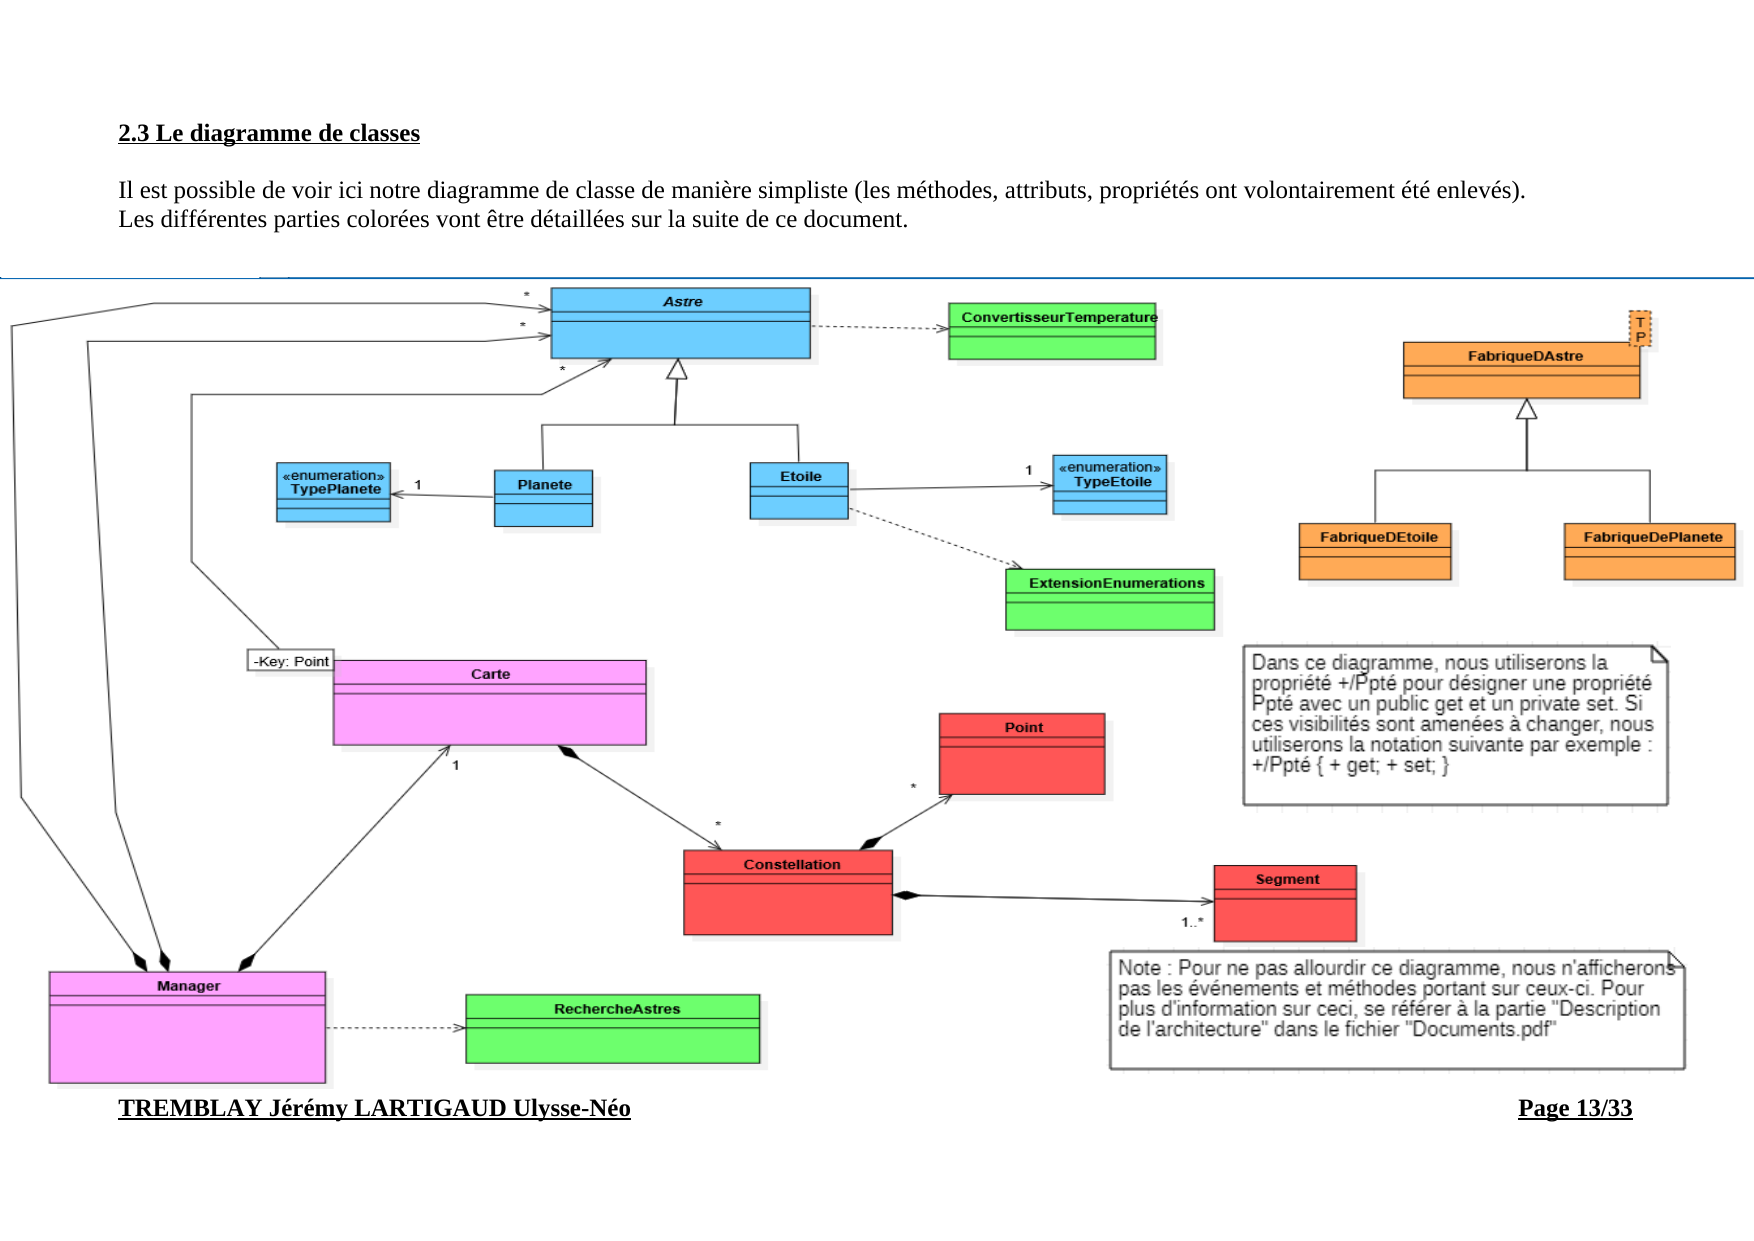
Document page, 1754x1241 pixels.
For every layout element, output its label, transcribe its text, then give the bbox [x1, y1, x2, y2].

text Il est possible de voir ici notre diagramme de classe de manière simpliste (les méthodes, attributs, propriétés ont volontairement été enlevés). [118, 176, 1636, 204]
text 2.3 Le diagramme de classes [118, 118, 1636, 147]
picture [0, 277, 1754, 1089]
text Les différentes parties colorées vont être détaillées sur la suite de ce document. [118, 204, 1636, 233]
